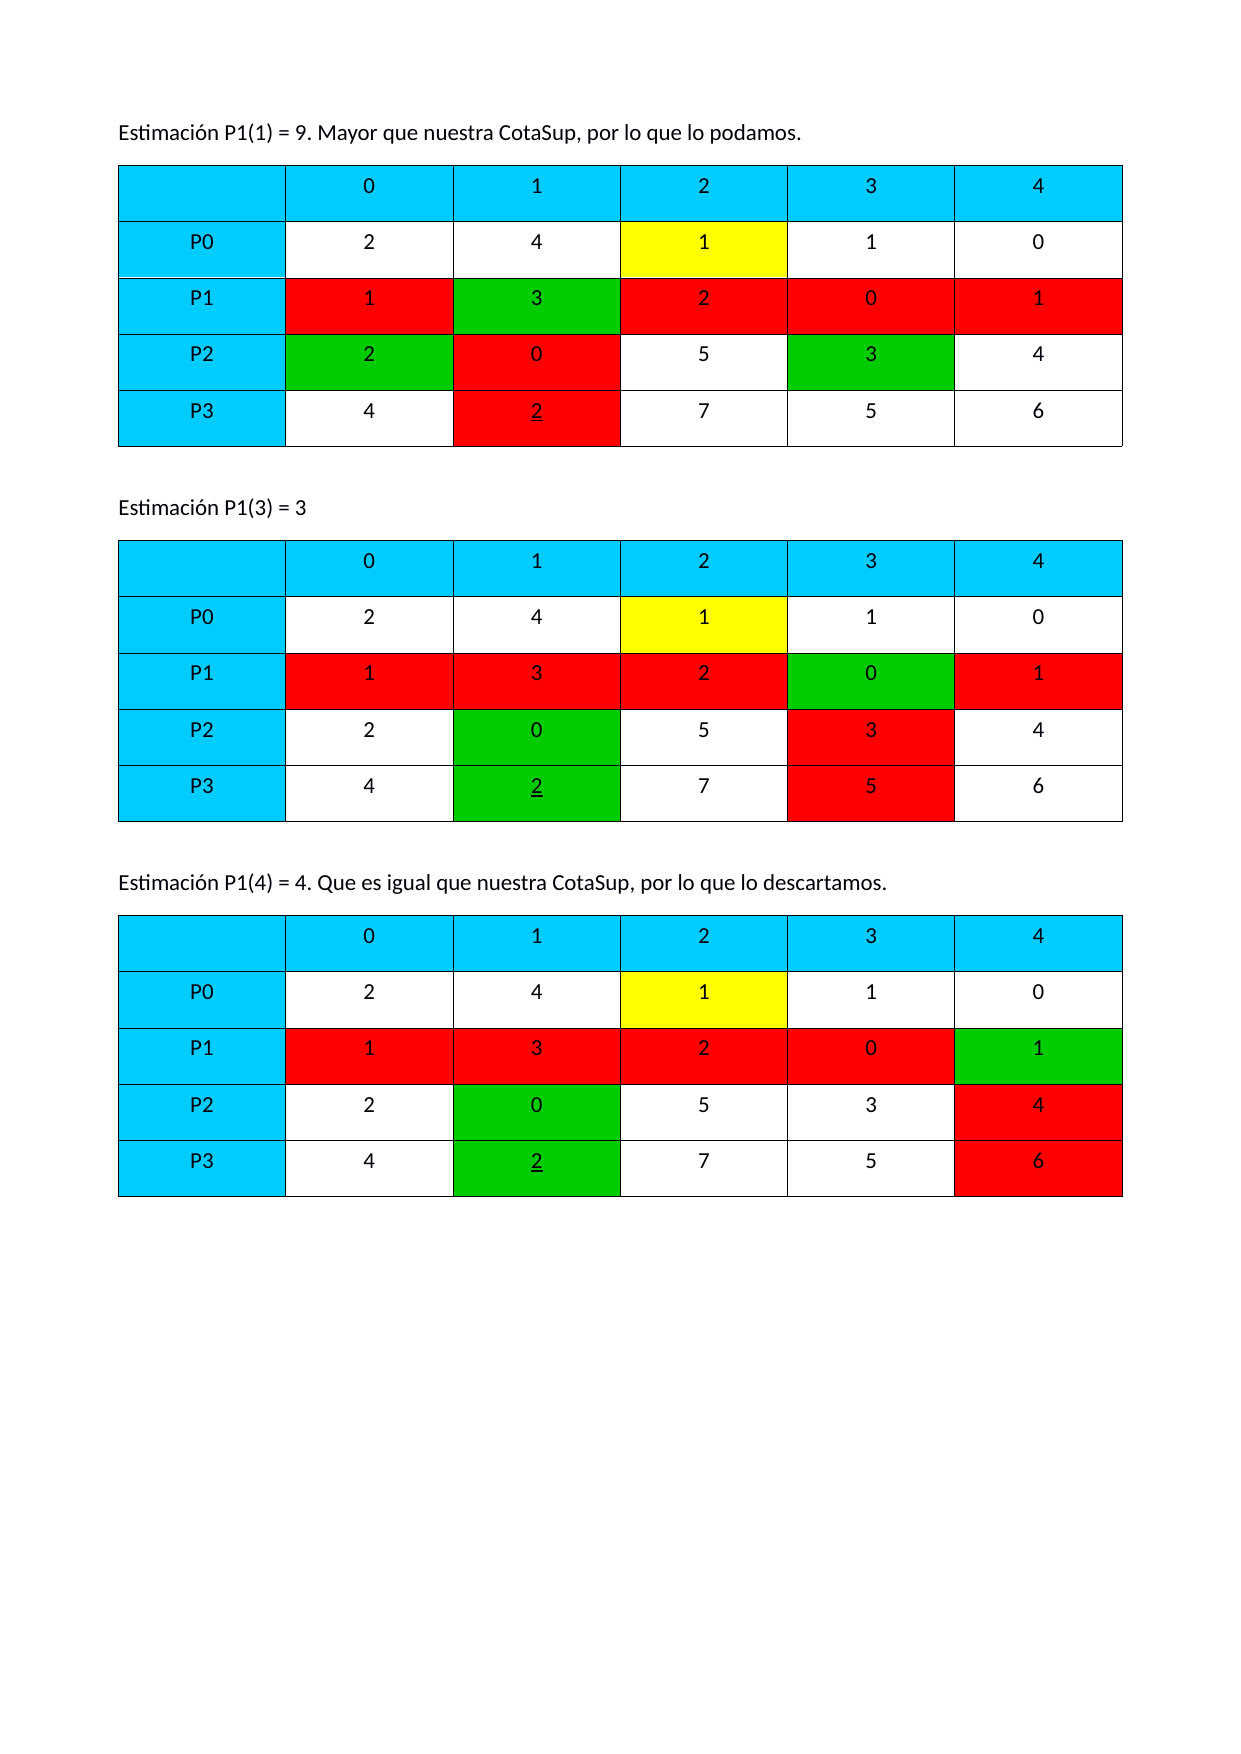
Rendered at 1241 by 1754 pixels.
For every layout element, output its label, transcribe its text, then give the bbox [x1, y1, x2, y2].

text Estimación P1(3) = 3 [118, 493, 1122, 521]
table_header 0 [286, 166, 453, 221]
table_cell 0 [788, 654, 954, 709]
table_cell 2 [454, 391, 620, 446]
table_cell 1 [621, 597, 787, 653]
table_cell P2 [119, 710, 285, 765]
table_header 4 [955, 166, 1122, 221]
table_cell 6 [955, 766, 1122, 821]
table_cell 1 [621, 972, 787, 1028]
table_cell 3 [454, 1029, 620, 1084]
table_cell 0 [454, 1085, 620, 1140]
table_cell 1 [621, 222, 787, 277]
table_cell 0 [955, 597, 1122, 653]
table_cell 4 [454, 597, 620, 653]
table_header 3 [788, 916, 954, 971]
table_cell 2 [454, 1141, 620, 1196]
table_cell 5 [621, 1085, 787, 1140]
table_cell 2 [286, 972, 453, 1028]
table_cell 0 [788, 279, 954, 334]
table_cell 4 [286, 1141, 453, 1196]
table_cell P1 [119, 1029, 285, 1084]
table_cell 1 [955, 279, 1122, 334]
table_cell 0 [955, 972, 1122, 1028]
table_cell 2 [621, 1029, 787, 1084]
table_cell 0 [788, 1029, 954, 1084]
table_cell 2 [286, 222, 453, 277]
table_cell 3 [788, 1085, 954, 1140]
table_cell P3 [119, 391, 285, 446]
table_cell 5 [621, 710, 787, 765]
table_cell 2 [286, 597, 453, 653]
table_header 0 [286, 916, 453, 971]
table_cell 4 [955, 335, 1122, 390]
table_cell 0 [955, 222, 1122, 277]
table_cell 3 [454, 654, 620, 709]
table_cell 0 [454, 335, 620, 390]
table_cell 3 [788, 335, 954, 390]
table_header [119, 166, 285, 221]
table_cell 6 [955, 391, 1122, 446]
table_cell 2 [286, 335, 453, 390]
table_cell 1 [286, 1029, 453, 1084]
table_cell 1 [955, 1029, 1122, 1084]
table_header 1 [454, 541, 620, 596]
table_cell 1 [788, 597, 954, 653]
table_cell P1 [119, 279, 285, 334]
table_cell 2 [621, 279, 787, 334]
table_cell 1 [286, 279, 453, 334]
table_header 4 [955, 541, 1122, 596]
table_cell P2 [119, 335, 285, 390]
table_cell 1 [955, 654, 1122, 709]
table_header 1 [454, 916, 620, 971]
table_header [119, 541, 285, 596]
table_header 2 [621, 541, 787, 596]
table_cell P0 [119, 222, 285, 277]
table_cell 1 [286, 654, 453, 709]
table_cell 4 [286, 391, 453, 446]
table_cell 2 [286, 710, 453, 765]
table_cell 4 [955, 1085, 1122, 1140]
text Estimación P1(4) = 4. Que es igual que nuestra CotaSup, por lo que lo descartamos. [118, 868, 1122, 896]
table_cell 2 [454, 766, 620, 821]
table_cell P3 [119, 766, 285, 821]
table_cell 7 [621, 766, 787, 821]
table_header 1 [454, 166, 620, 221]
table_cell 2 [621, 654, 787, 709]
table_cell 3 [788, 710, 954, 765]
table_cell 5 [788, 1141, 954, 1196]
table_header 3 [788, 541, 954, 596]
table_cell 7 [621, 1141, 787, 1196]
table_cell 5 [788, 766, 954, 821]
table_header 2 [621, 916, 787, 971]
table_cell P0 [119, 972, 285, 1028]
table_cell P1 [119, 654, 285, 709]
table_cell 1 [788, 972, 954, 1028]
table_cell 5 [788, 391, 954, 446]
table_cell 1 [788, 222, 954, 277]
table_cell 4 [454, 972, 620, 1028]
table_cell 4 [454, 222, 620, 277]
table_cell 4 [955, 710, 1122, 765]
text Estimación P1(1) = 9. Mayor que nuestra CotaSup, por lo que lo podamos. [118, 118, 1122, 146]
table_cell P2 [119, 1085, 285, 1140]
table_cell 7 [621, 391, 787, 446]
table_header 0 [286, 541, 453, 596]
table_cell 4 [286, 766, 453, 821]
table_header 4 [955, 916, 1122, 971]
table_cell P3 [119, 1141, 285, 1196]
table_header [119, 916, 285, 971]
table_header 3 [788, 166, 954, 221]
table_cell 0 [454, 710, 620, 765]
table_cell P0 [119, 597, 285, 653]
table_cell 6 [955, 1141, 1122, 1196]
table_cell 5 [621, 335, 787, 390]
table_cell 3 [454, 279, 620, 334]
table_cell 2 [286, 1085, 453, 1140]
table_header 2 [621, 166, 787, 221]
